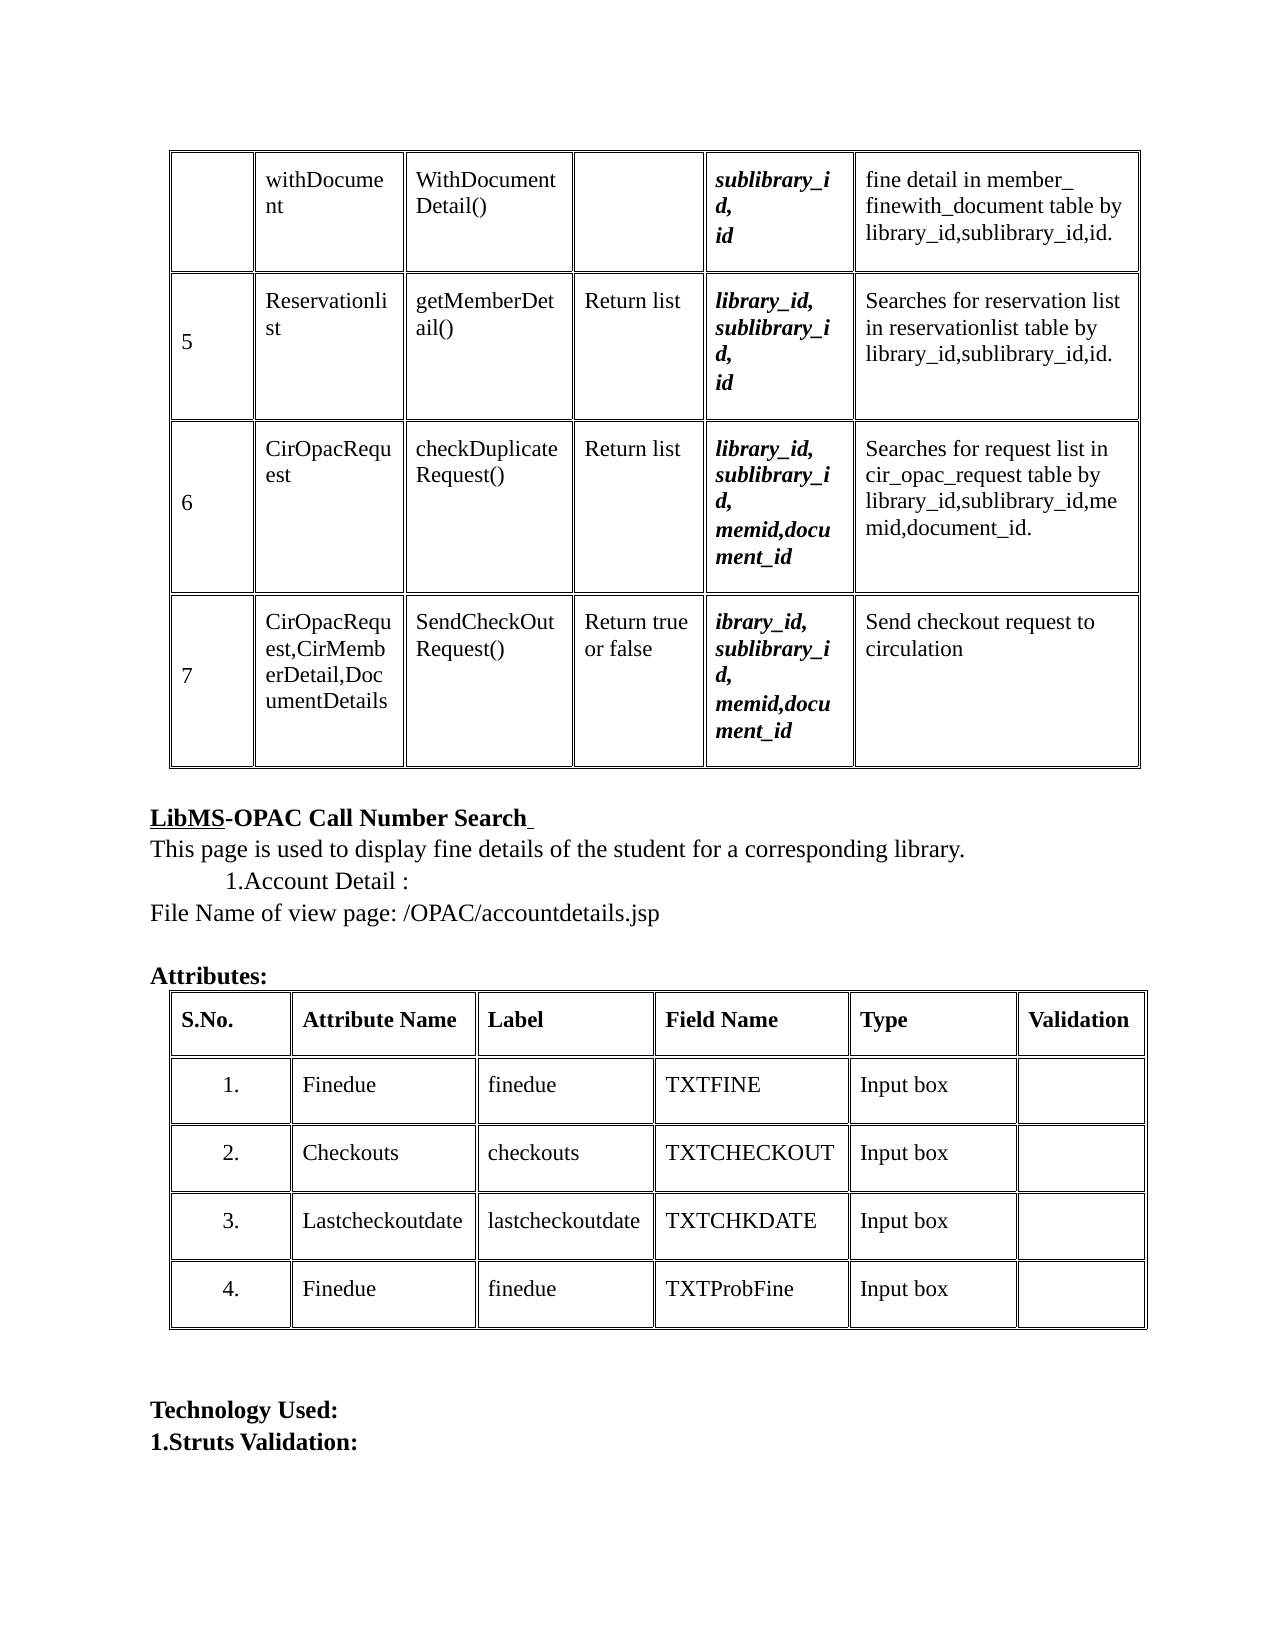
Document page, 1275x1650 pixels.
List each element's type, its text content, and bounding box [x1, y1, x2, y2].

text Attributes: [150, 961, 1125, 990]
text LibMS-OPAC Call Number Search [150, 803, 1125, 832]
table_cell 7 [172, 596, 253, 766]
table_cell [1019, 1262, 1144, 1327]
text This page is used to display fine details of the student for a corresponding library. [150, 834, 1125, 863]
table_cell 1. [172, 1059, 290, 1123]
table_cell [172, 153, 253, 271]
table_cell finedue [479, 1059, 653, 1123]
table_cell [575, 153, 703, 271]
table_cell [1019, 1194, 1144, 1259]
table_cell Input box [851, 1059, 1016, 1123]
table_cell Input box [851, 1126, 1016, 1191]
table_cell checkDuplicateRequest() [407, 422, 572, 592]
text Technology Used: [150, 1395, 1125, 1424]
table_cell Lastcheckoutdate [293, 1194, 475, 1259]
table_cell Checkouts [293, 1126, 475, 1191]
table_cell sublibrary_id, id [707, 153, 853, 271]
text 1.Struts Validation: [150, 1427, 1125, 1456]
table_cell Return list [575, 422, 703, 592]
table_cell Searches for reservation list in reservationlist table by library_id,sublibrary_id,id. [856, 274, 1138, 418]
table_cell lastcheckoutdate [479, 1194, 653, 1259]
table_cell fine detail in member_ finewith_document table by library_id,sublibrary_id,id. [856, 153, 1138, 271]
table_cell getMemberDetail() [407, 274, 572, 418]
table_cell Return list [575, 274, 703, 418]
table_cell 2. [172, 1126, 290, 1191]
table_cell CirOpacRequest,CirMemberDetail,DocumentDetails [256, 596, 403, 766]
table_cell 4. [172, 1262, 290, 1327]
text 1.Account Detail : [225, 866, 1125, 895]
table_cell TXTCHKDATE [656, 1194, 848, 1259]
table_header Type [851, 993, 1016, 1055]
table_cell TXTCHECKOUT [656, 1126, 848, 1191]
table_cell Searches for request list in cir_opac_request table by library_id,sublibrary_id,memid,document_id. [856, 422, 1138, 592]
table_cell withDocument [256, 153, 403, 271]
table_cell Input box [851, 1194, 1016, 1259]
table_cell 3. [172, 1194, 290, 1259]
table_cell finedue [479, 1262, 653, 1327]
table_cell WithDocumentDetail() [407, 153, 572, 271]
table_cell CirOpacRequest [256, 422, 403, 592]
table_cell Reservationlist [256, 274, 403, 418]
table_cell [1019, 1126, 1144, 1191]
table_cell SendCheckOutRequest() [407, 596, 572, 766]
table_cell Send checkout request to circulation [856, 596, 1138, 766]
table_header S.No. [172, 993, 290, 1055]
table_cell checkouts [479, 1126, 653, 1191]
table_cell Finedue [293, 1059, 475, 1123]
table_cell TXTProbFine [656, 1262, 848, 1327]
table_header Attribute Name [293, 993, 475, 1055]
table_cell Return true or false [575, 596, 703, 766]
table_cell ibrary_id, sublibrary_id, memid,document_id [707, 596, 853, 766]
table_cell Input box [851, 1262, 1016, 1327]
table_cell TXTFINE [656, 1059, 848, 1123]
table_cell 5 [172, 274, 253, 418]
table_cell 6 [172, 422, 253, 592]
table_header Validation [1019, 993, 1144, 1055]
table_cell library_id, sublibrary_id, id [707, 274, 853, 418]
table_cell Finedue [293, 1262, 475, 1327]
table_header Field Name [656, 993, 848, 1055]
table_header Label [479, 993, 653, 1055]
text File Name of view page: /OPAC/accountdetails.jsp [150, 898, 1125, 927]
table_cell [1019, 1059, 1144, 1123]
table_cell library_id, sublibrary_id, memid,document_id [707, 422, 853, 592]
